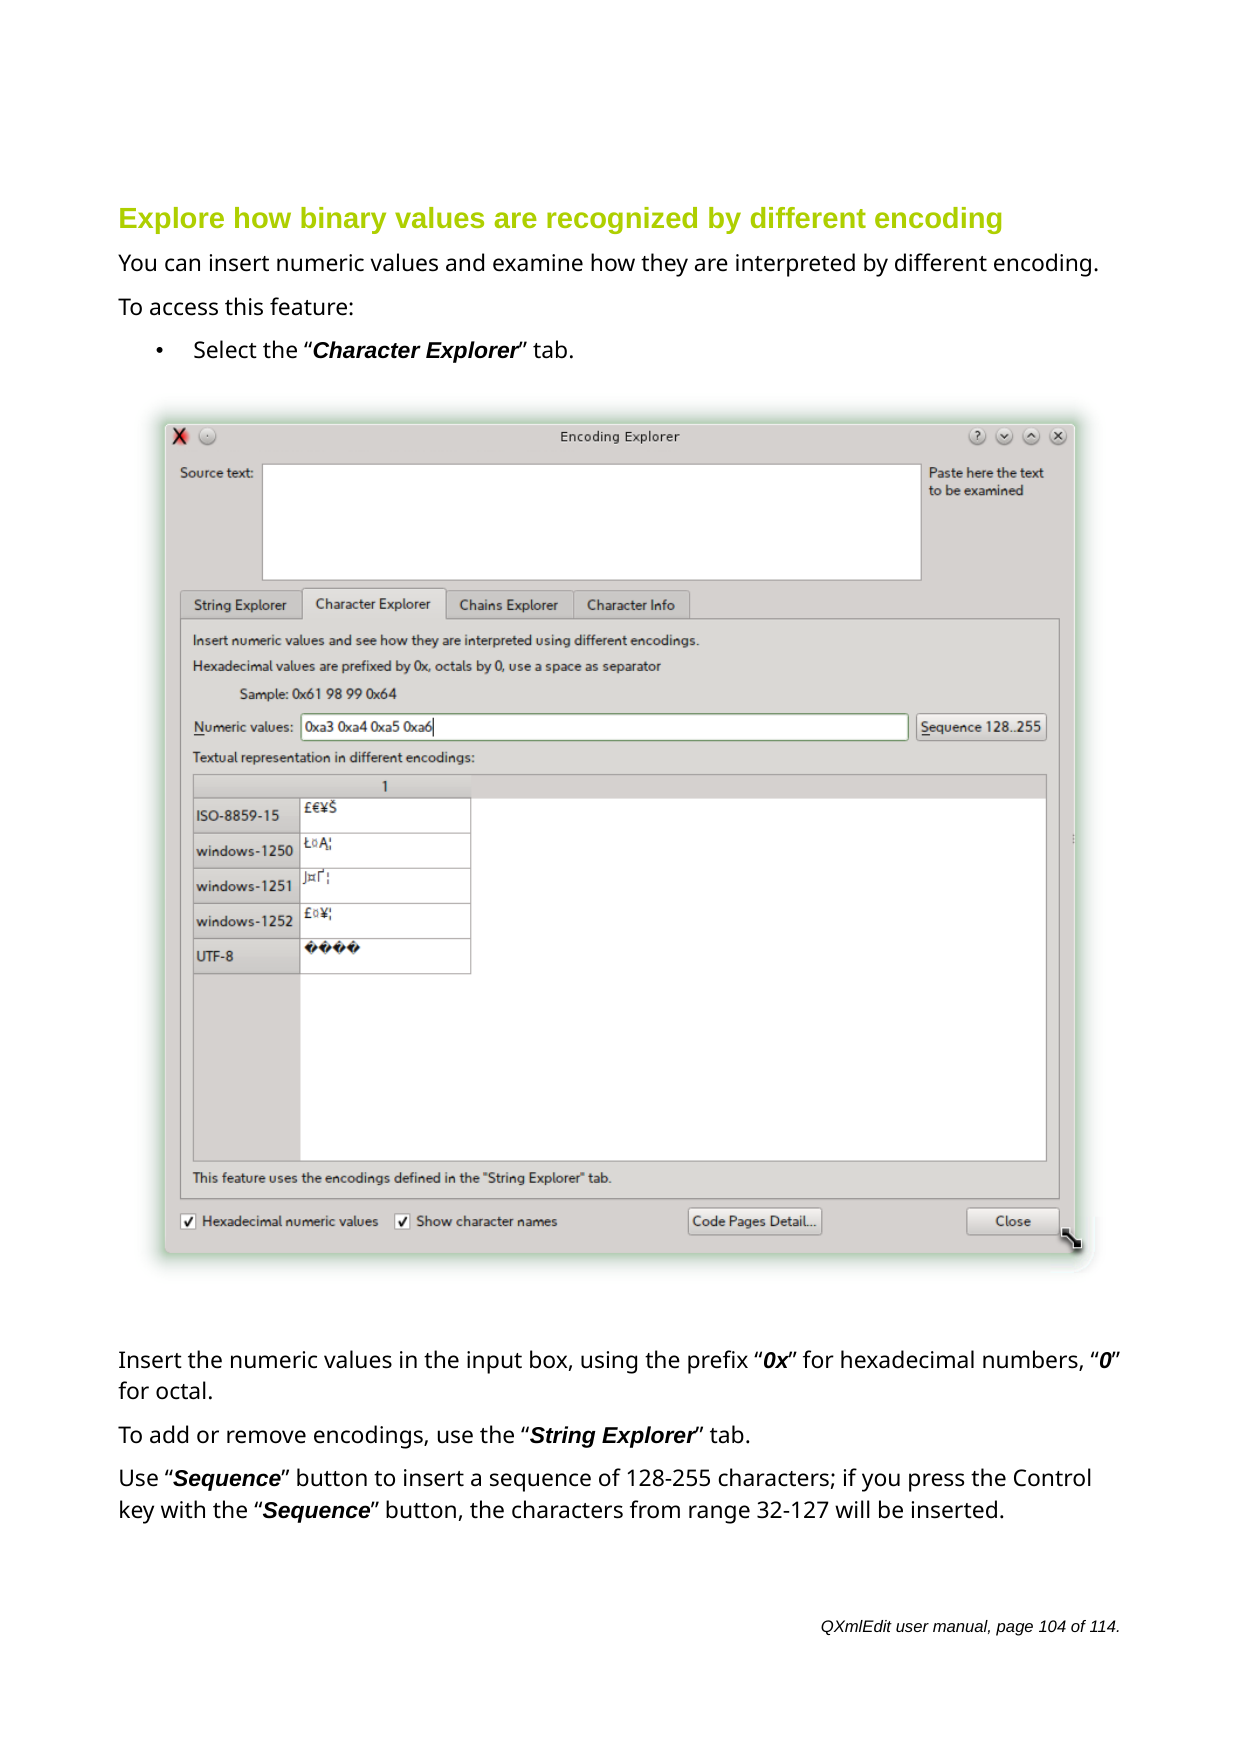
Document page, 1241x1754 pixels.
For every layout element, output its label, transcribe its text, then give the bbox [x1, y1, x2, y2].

subtitle Explore how binary values are recognized by different encoding [118, 201, 1122, 234]
text To access this feature: [118, 290, 1122, 322]
list Select the “Character Explorer” tab. [156, 334, 1122, 365]
text Insert the numeric values in the input box, using the prefix “0x” for hexadecimal numbers, “0” for octal. [118, 1343, 1122, 1406]
picture [118, 377, 1122, 1300]
text You can insert numeric values and examine how they are interpreted by different encoding. [118, 247, 1122, 278]
text To add or remove encodings, use the “String Explorer” tab. [118, 1418, 1122, 1450]
text Use “Sequence” button to insert a sequence of 128-255 characters; if you press the Control key with the “Sequence” button, the characters from range 32-127 will be inserted. [118, 1462, 1122, 1525]
